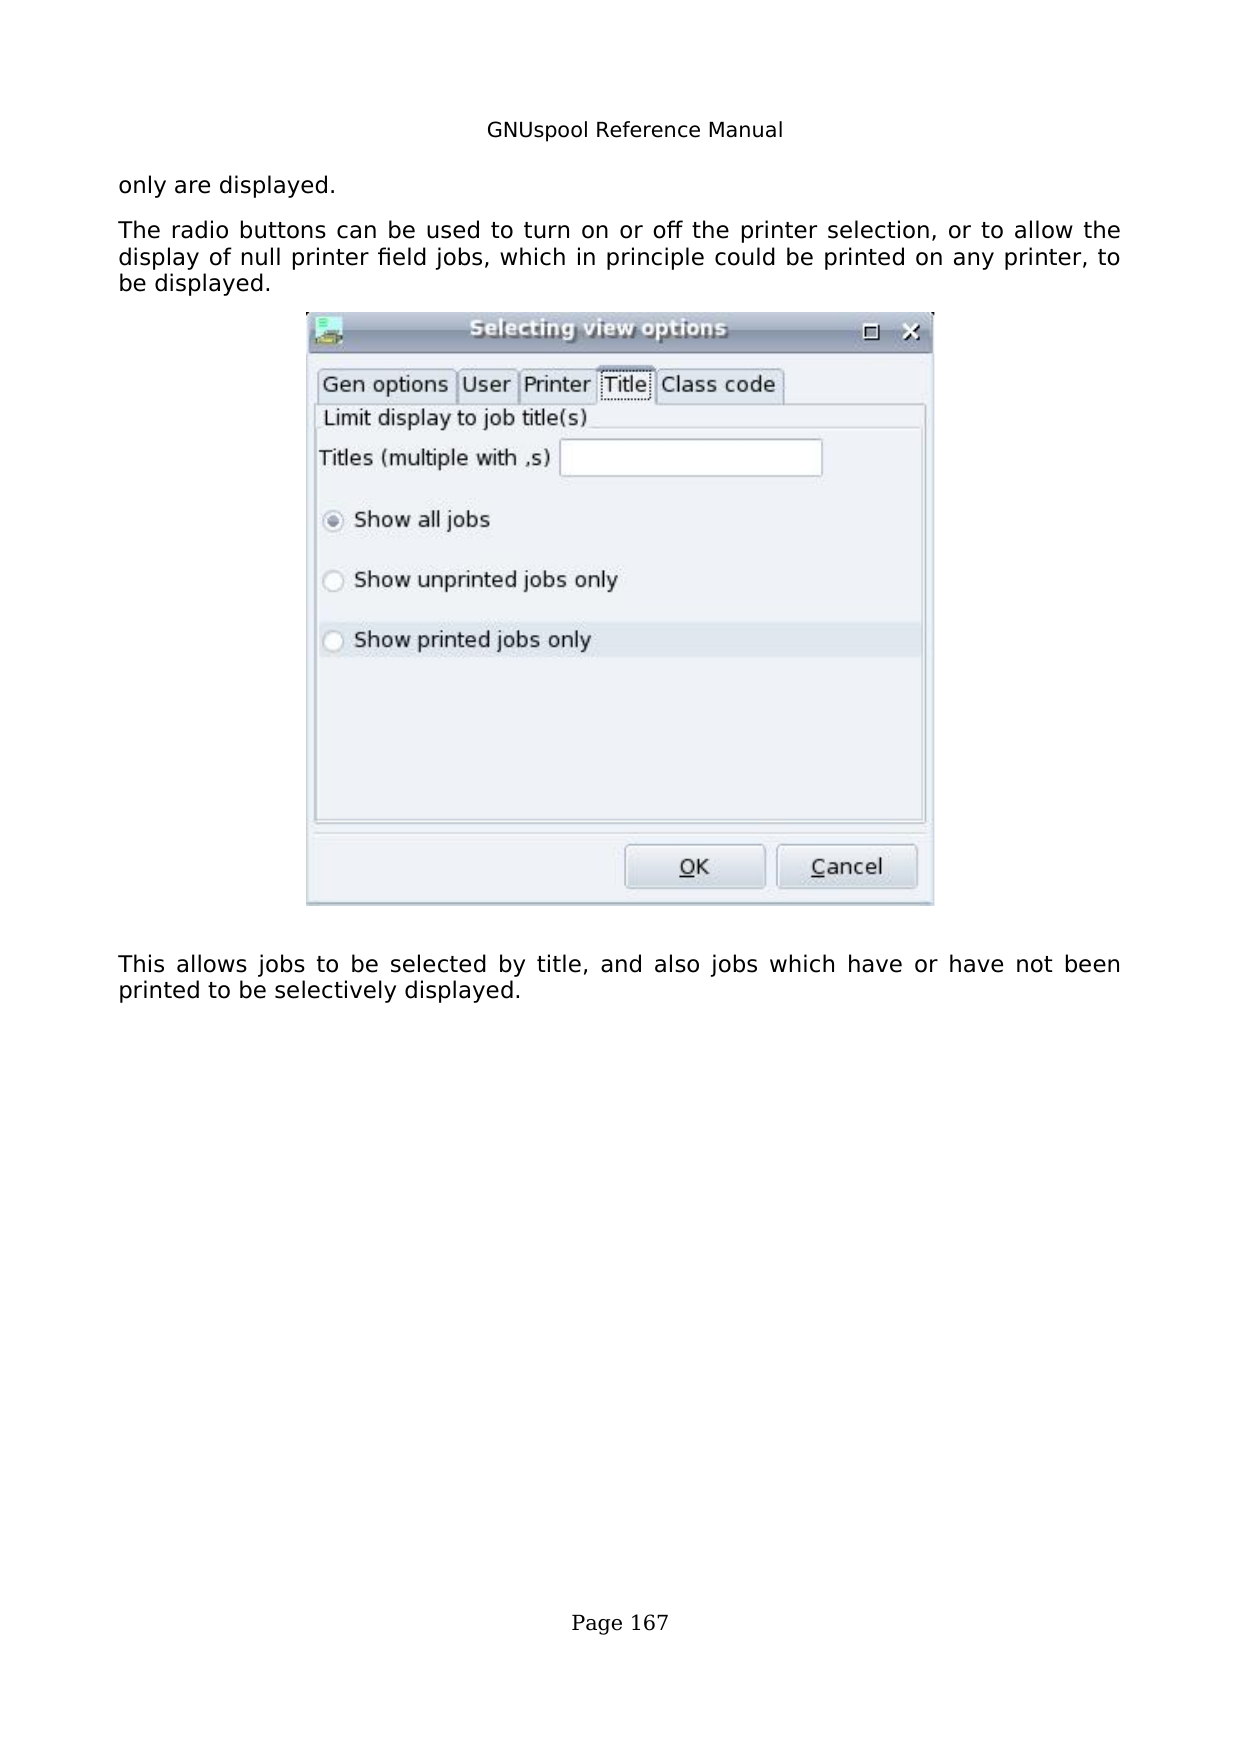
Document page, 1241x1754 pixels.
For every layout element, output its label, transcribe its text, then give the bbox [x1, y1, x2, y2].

text only are displayed. [118, 172, 1122, 199]
text The radio buttons can be used to turn on or off the printer selection, or to allow the display of null printer field jobs, which in principle could be printed on any printer, to be displayed. [118, 217, 1122, 297]
picture [306, 312, 935, 906]
text This allows jobs to be selected by title, and also jobs which have or have not been printed to be selectively displayed. [118, 951, 1122, 1004]
